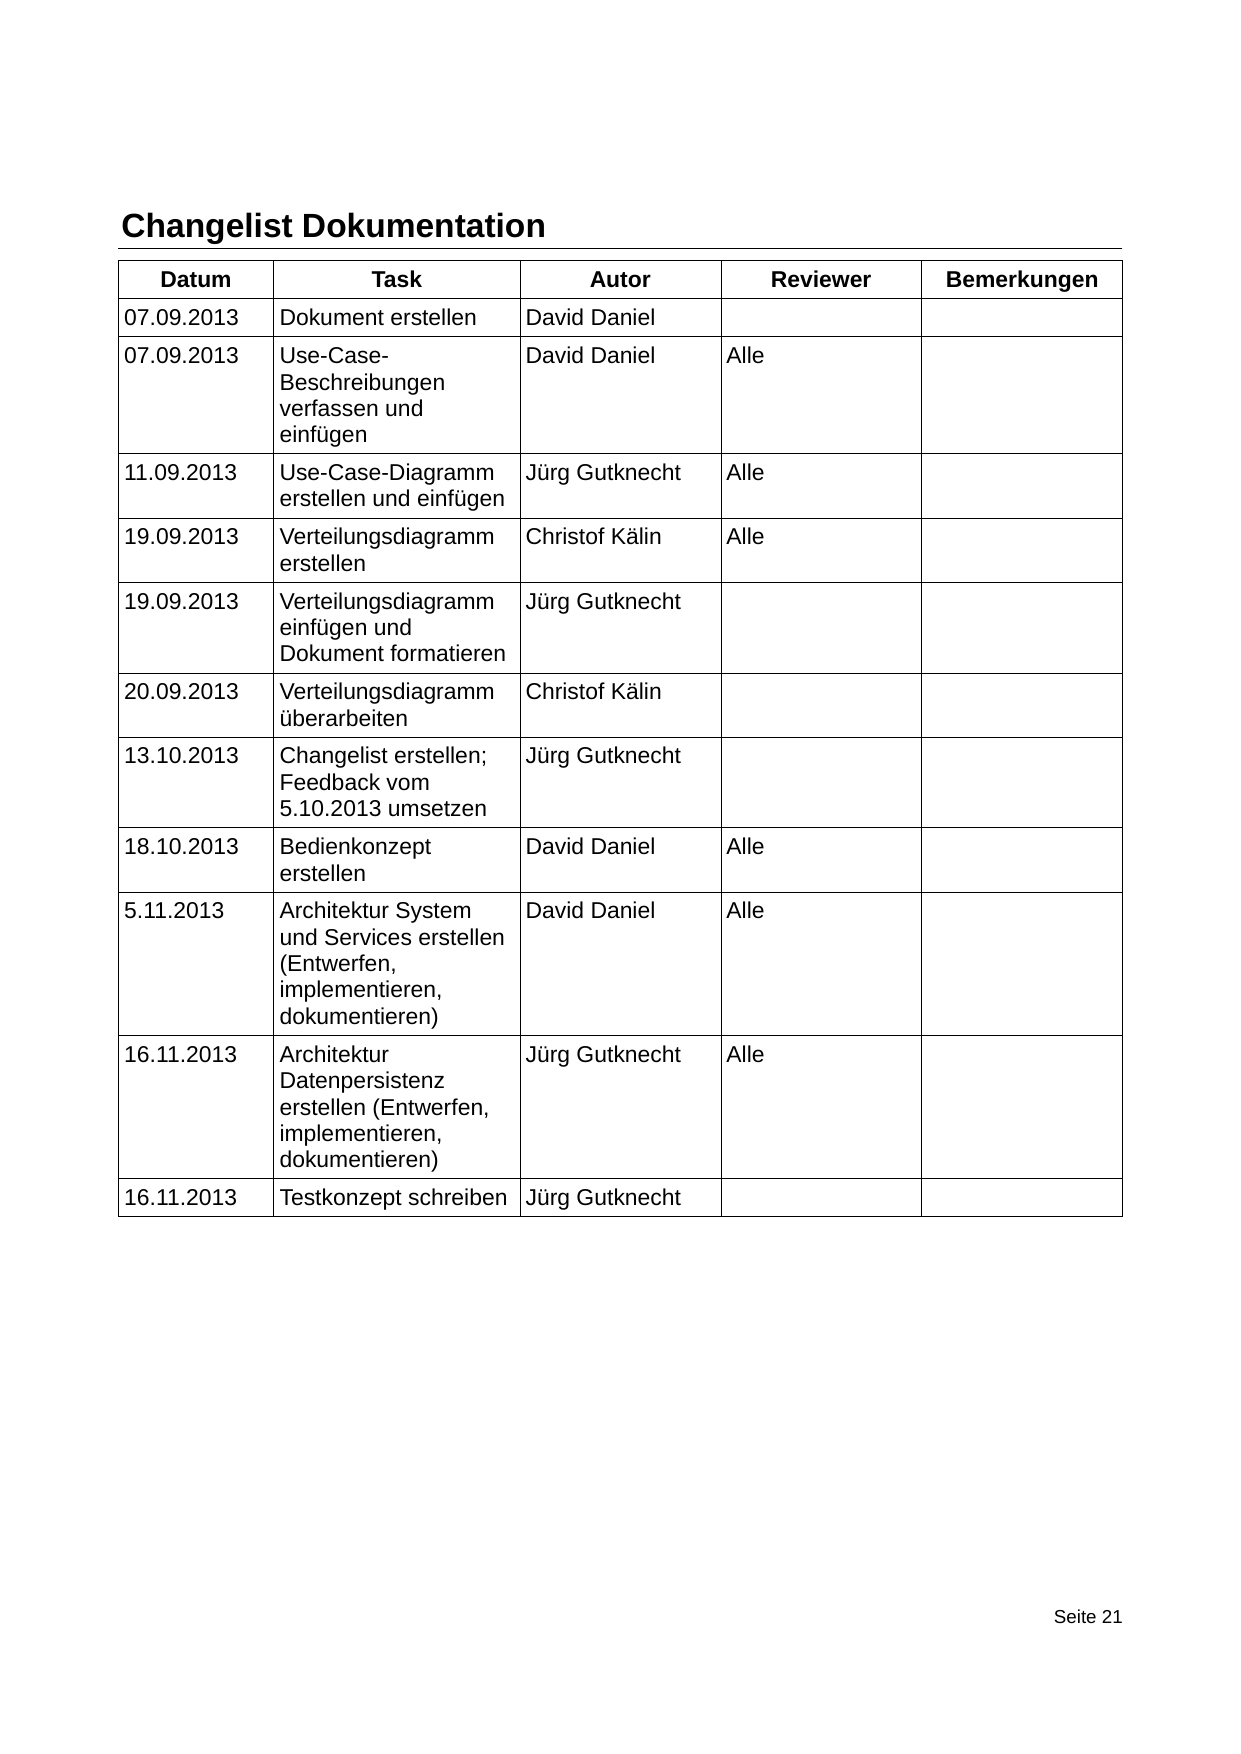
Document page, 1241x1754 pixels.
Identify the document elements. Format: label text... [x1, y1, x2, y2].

table_header Reviewer [722, 261, 921, 298]
table_cell David Daniel [521, 893, 721, 1035]
table_cell David Daniel [521, 299, 721, 336]
table_cell 07.09.2013 [119, 337, 273, 453]
table_cell Architektur Datenpersistenz erstellen (Entwerfen, implementieren, dokumentieren) [274, 1036, 520, 1178]
table_cell 18.10.2013 [119, 828, 273, 892]
table_cell Use-Case-Diagramm erstellen und einfügen [274, 454, 520, 517]
table_cell 5.11.2013 [119, 893, 273, 1035]
table_header Bemerkungen [922, 261, 1122, 298]
table_cell 13.10.2013 [119, 738, 273, 827]
table_cell Dokument erstellen [274, 299, 520, 336]
table_header Task [274, 261, 520, 298]
table_cell David Daniel [521, 828, 721, 892]
table_cell Changelist erstellen; Feedback vom 5.10.2013 umsetzen [274, 738, 520, 827]
table_cell Jürg Gutknecht [521, 1036, 721, 1178]
table_cell Alle [722, 1036, 921, 1178]
table_cell Verteilungsdiagramm erstellen [274, 519, 520, 582]
table_header Datum [119, 261, 273, 298]
table_cell Alle [722, 454, 921, 517]
table_cell 16.11.2013 [119, 1179, 273, 1216]
table_cell [922, 674, 1122, 737]
table_cell [722, 583, 921, 672]
table_cell Testkonzept schreiben [274, 1179, 520, 1216]
table_cell Christof Kälin [521, 674, 721, 737]
table_cell [722, 299, 921, 336]
table_cell Jürg Gutknecht [521, 583, 721, 672]
table_cell Alle [722, 519, 921, 582]
table_cell [722, 1179, 921, 1216]
table_header Autor [521, 261, 721, 298]
table_cell 07.09.2013 [119, 299, 273, 336]
table_cell Architektur System und Services erstellen (Entwerfen, implementieren, dokumentieren) [274, 893, 520, 1035]
table_cell [922, 1179, 1122, 1216]
table_cell Jürg Gutknecht [521, 1179, 721, 1216]
table_cell Use-Case-Beschreibungen verfassen und einfügen [274, 337, 520, 453]
table_cell [922, 337, 1122, 453]
table_cell 11.09.2013 [119, 454, 273, 517]
table_cell [922, 828, 1122, 892]
table_cell Jürg Gutknecht [521, 738, 721, 827]
table_cell Alle [722, 893, 921, 1035]
table_cell [722, 674, 921, 737]
table_cell Alle [722, 828, 921, 892]
table_cell Verteilungsdiagramm überarbeiten [274, 674, 520, 737]
table_cell Christof Kälin [521, 519, 721, 582]
table_cell Bedienkonzept erstellen [274, 828, 520, 892]
table_cell Alle [722, 337, 921, 453]
table_cell Verteilungsdiagramm einfügen und Dokument formatieren [274, 583, 520, 672]
table_cell 19.09.2013 [119, 583, 273, 672]
subtitle Changelist Dokumentation [118, 203, 1122, 248]
table_cell [922, 583, 1122, 672]
table_cell [922, 454, 1122, 517]
table_cell [922, 519, 1122, 582]
table_cell [922, 299, 1122, 336]
table_cell [922, 893, 1122, 1035]
table_cell [922, 1036, 1122, 1178]
table_cell Jürg Gutknecht [521, 454, 721, 517]
table_cell [922, 738, 1122, 827]
table_cell 16.11.2013 [119, 1036, 273, 1178]
table_cell 19.09.2013 [119, 519, 273, 582]
table_cell David Daniel [521, 337, 721, 453]
table_cell [722, 738, 921, 827]
table_cell 20.09.2013 [119, 674, 273, 737]
